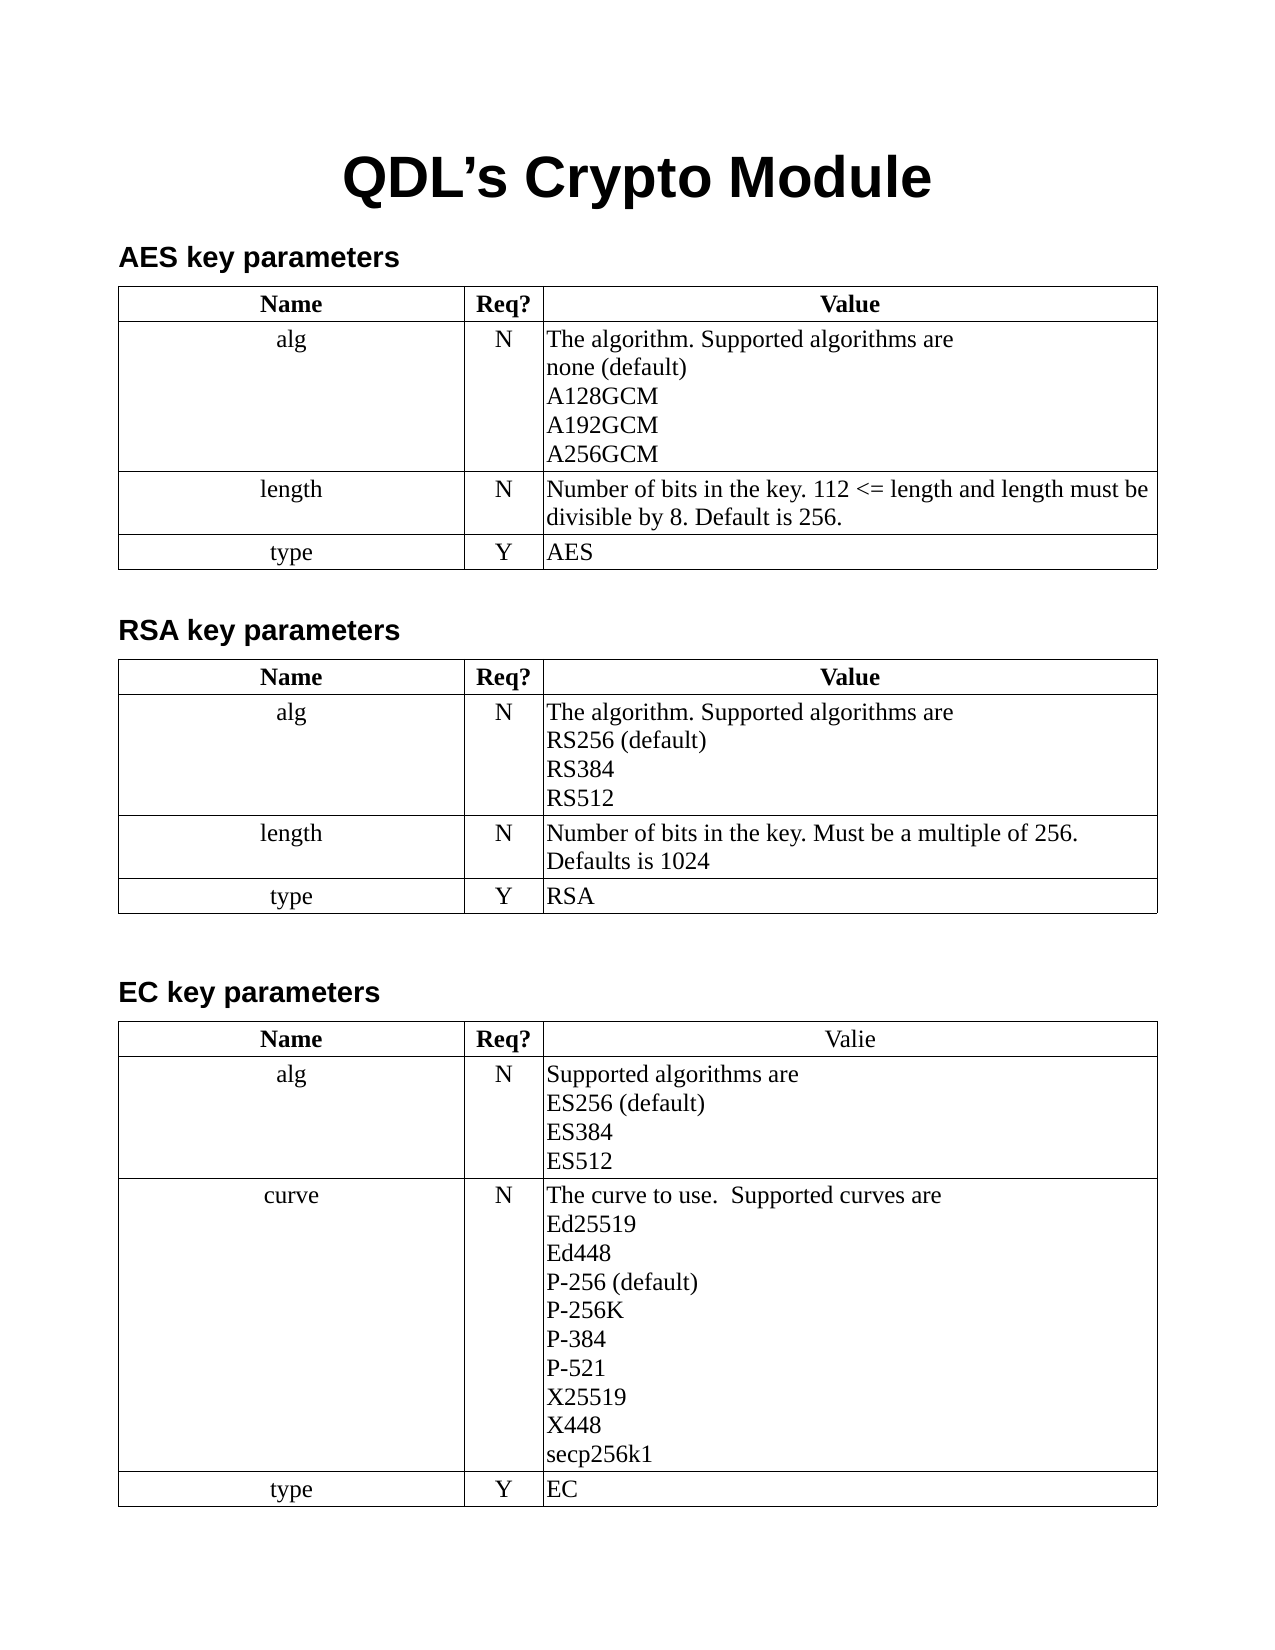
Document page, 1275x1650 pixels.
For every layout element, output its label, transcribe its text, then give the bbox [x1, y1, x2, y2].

table_cell type [119, 879, 464, 913]
table_cell length [119, 472, 464, 534]
table_cell Supported algorithms are ES256 (default) ES384 ES512 [544, 1057, 1157, 1177]
table_header Name [119, 287, 464, 321]
table_cell Number of bits in the key. Must be a multiple of 256. Defaults is 1024 [544, 816, 1157, 878]
table_cell N [465, 322, 543, 471]
table_header Req? [465, 660, 543, 693]
table_cell The curve to use. Supported curves are Ed25519 Ed448 P-256 (default) P-256K P-384 P-521 X25519 X448 secp256k1 [544, 1179, 1157, 1471]
table_cell N [465, 695, 543, 814]
table_cell alg [119, 695, 464, 814]
subtitle AES key parameters [118, 240, 1157, 273]
table_cell N [465, 816, 543, 878]
table_cell N [465, 1179, 543, 1471]
table_header Name [119, 660, 464, 693]
table_cell Y [465, 535, 543, 569]
table_cell curve [119, 1179, 464, 1471]
table_cell type [119, 1472, 464, 1506]
table_cell The algorithm. Supported algorithms are RS256 (default) RS384 RS512 [544, 695, 1157, 814]
subtitle RSA key parameters [118, 612, 1157, 646]
table_header Value [544, 287, 1157, 321]
table_cell length [119, 816, 464, 878]
table_header Req? [465, 1022, 543, 1056]
table_cell The algorithm. Supported algorithms are none (default) A128GCM A192GCM A256GCM [544, 322, 1157, 471]
table_header Valie [544, 1022, 1157, 1056]
table_cell RSA [544, 879, 1157, 913]
table_cell alg [119, 322, 464, 471]
table_cell Y [465, 879, 543, 913]
table_cell Y [465, 1472, 543, 1506]
table_cell alg [119, 1057, 464, 1177]
table_cell type [119, 535, 464, 569]
table_header Name [119, 1022, 464, 1056]
table_cell N [465, 1057, 543, 1177]
table_header Value [544, 660, 1157, 693]
table_cell EC [544, 1472, 1157, 1506]
table_cell N [465, 472, 543, 534]
table_header Req? [465, 287, 543, 321]
table_cell AES [544, 535, 1157, 569]
table_cell Number of bits in the key. 112 <= length and length must be divisible by 8. Default is 256. [544, 472, 1157, 534]
subtitle EC key parameters [118, 975, 1157, 1009]
